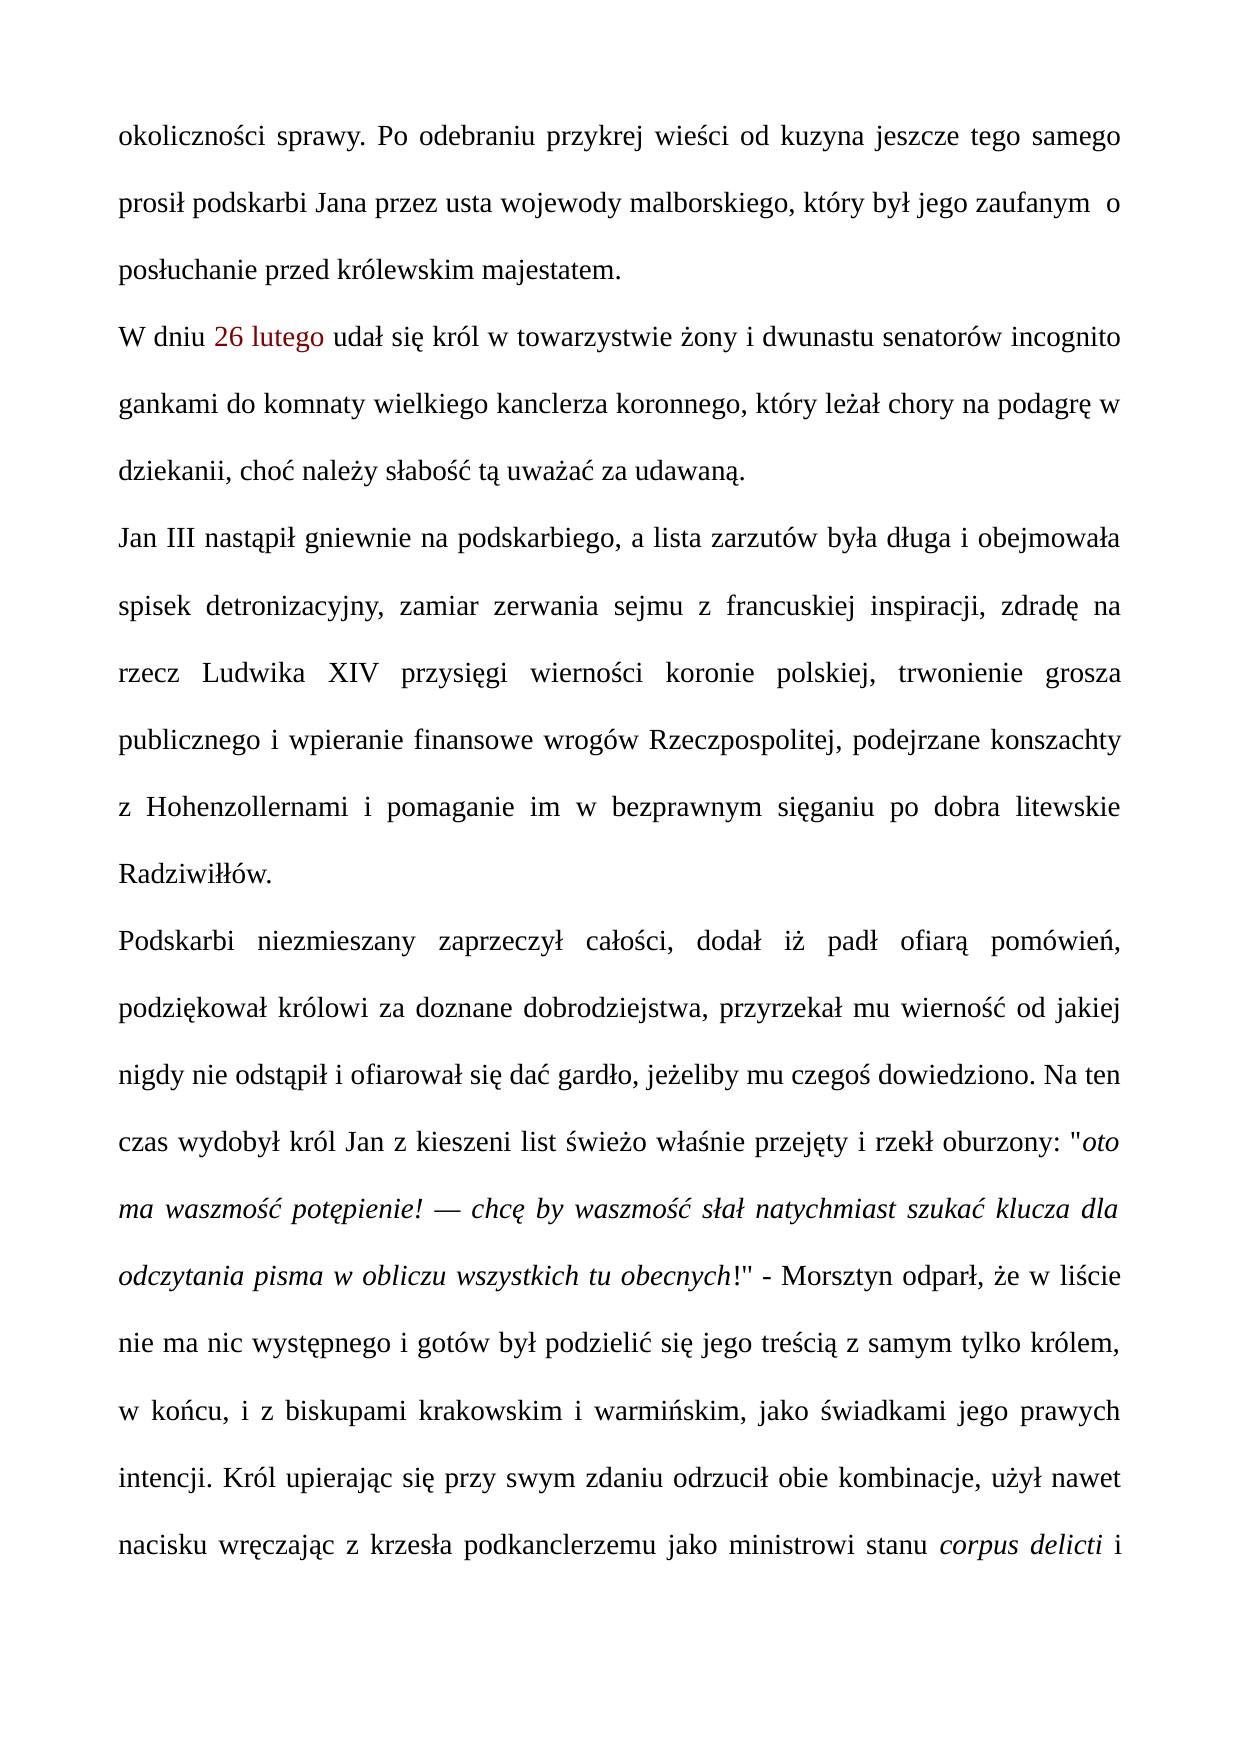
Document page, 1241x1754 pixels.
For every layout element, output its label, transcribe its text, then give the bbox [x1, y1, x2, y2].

text Jan III nastąpił gniewnie na podskarbiego, a lista zarzutów była długa i obejmowała spisek detronizacyjny, zamiar zerwania sejmu z francuskiej inspiracji, zdradę na rzecz Ludwika XIV przysięgi wierności koronie polskiej, trwonienie grosza publicznego i wpieranie finansowe wrogów Rzeczpospolitej, podejrzane konszachty z Hohenzollernami i pomaganie im w bezprawnym sięganiu po dobra litewskie Radziwiłłów. [118, 521, 1122, 889]
text okoliczności sprawy. Po odebraniu przykrej wieści od kuzyna jeszcze tego samego prosił podskarbi Jana przez usta wojewody malborskiego, który był jego zaufanym o posłuchanie przed królewskim majestatem. [118, 118, 1122, 286]
text Podskarbi niezmieszany zaprzeczył całości, dodał iż padł ofiarą pomówień, podziękował królowi za doznane dobrodziejstwa, przyrzekał mu wierność od jakiej nigdy nie odstąpił i ofiarował się dać gardło, jeżeliby mu czegoś dowiedziono. Na ten czas wydobył król Jan z kieszeni list świeżo właśnie przejęty i rzekł oburzony: ''oto ma waszmość potępienie! — chcę by waszmość słał natychmiast szukać klucza dla odczytania pisma w obliczu wszystkich tu obecnych!'' - Morsztyn odparł, że w liście nie ma nic występnego i gotów był podzielić się jego treścią z samym tylko królem, w końcu, i z biskupami krakowskim i warmińskim, jako świadkami jego prawych intencji. Król upierając się przy swym zdaniu odrzucił obie kombinacje, użył nawet nacisku wręczając z krzesła podkanclerzemu jako ministrowi stanu corpus delicti i [118, 923, 1122, 1560]
text W dniu 26 lutego udał się król w towarzystwie żony i dwunastu senatorów incognito gankami do komnaty wielkiego kanclerza koronnego, który leżał chory na podagrę w dziekanii, choć należy słabość tą uważać za udawaną. [118, 319, 1122, 487]
